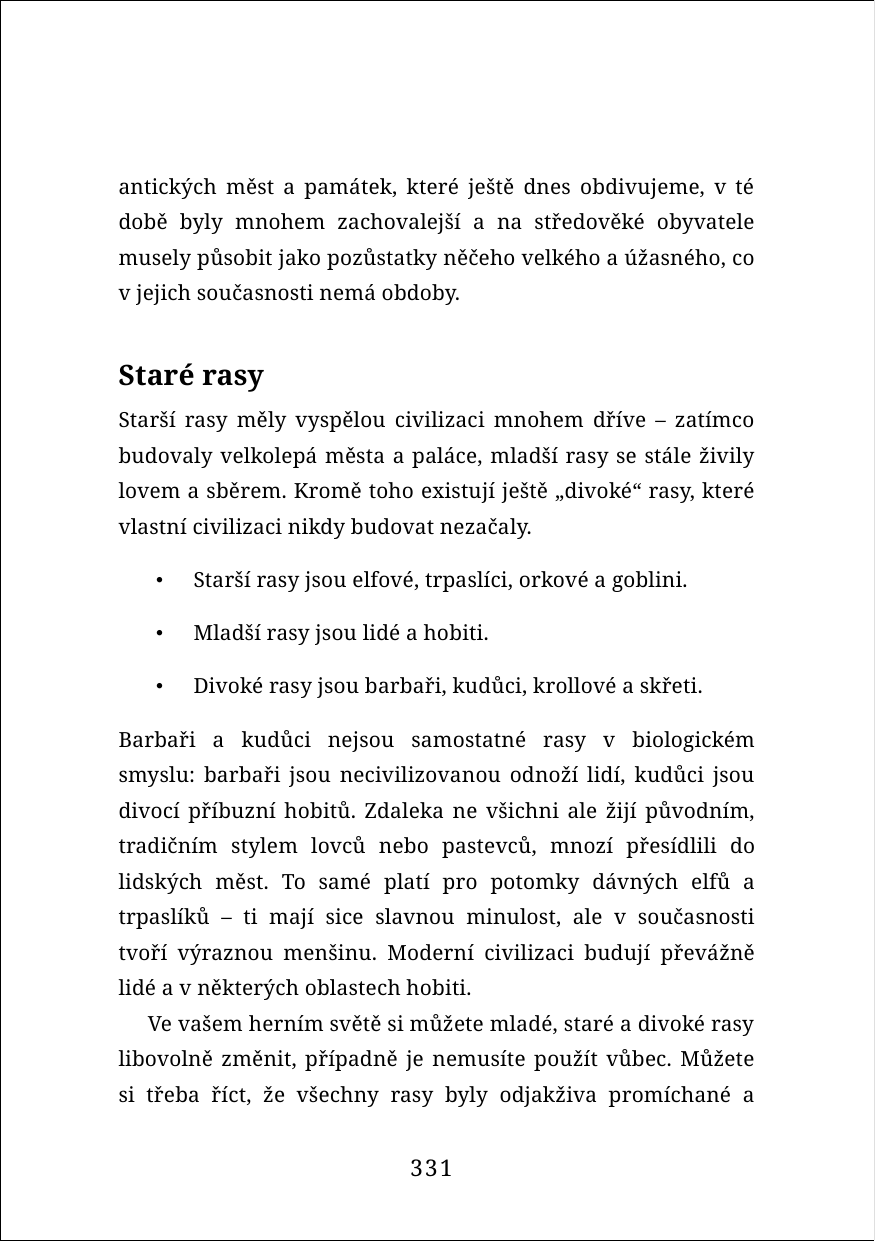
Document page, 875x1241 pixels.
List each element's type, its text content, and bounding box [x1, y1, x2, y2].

list Mladší rasy jsou lidé a hobiti. [156, 618, 756, 647]
subtitle Staré rasy [118, 355, 756, 393]
text Barbaři a kudůci nejsou samostatné rasy v biologickém smyslu: barbaři jsou necivilizovanou odnoží lidí, kudůci jsou divocí příbuzní hobitů. Zdaleka ne všichni ale žijí původním, tradičním stylem lovců nebo pastevců, mnozí přesídlili do lidských měst. To samé platí pro potomky dávných elfů a trpaslíků – ti mají sice slavnou minulost, ale v současnosti tvoří výraznou menšinu. Moderní civilizaci budují převážně lidé a v některých oblastech hobiti. Ve vašem herním světě si můžete mladé, staré a divoké rasy libovolně změnit, případně je nemusíte použít vůbec. Můžete si třeba říct, že všechny rasy byly odjakživa promíchané a [118, 725, 756, 1108]
list Divoké rasy jsou barbaři, kudůci, krollové a skřeti. [156, 672, 756, 700]
text antických měst a památek, které ještě dnes obdivujeme, v té době byly mnohem zachovalejší a na středověké obyvatele musely působit jako pozůstatky něčeho velkého a úžasného, co v jejich současnosti nemá obdoby. [118, 172, 756, 307]
list Starší rasy jsou elfové, trpaslíci, orkové a goblini. [156, 565, 756, 593]
text Starší rasy měly vyspělou civilizaci mnohem dříve – zatímco budovaly velkolepá města a paláce, mladší rasy se stále živily lovem a sběrem. Kromě toho existují ještě „divoké“ rasy, které vlastní civilizaci nikdy budovat nezačaly. [118, 405, 756, 540]
